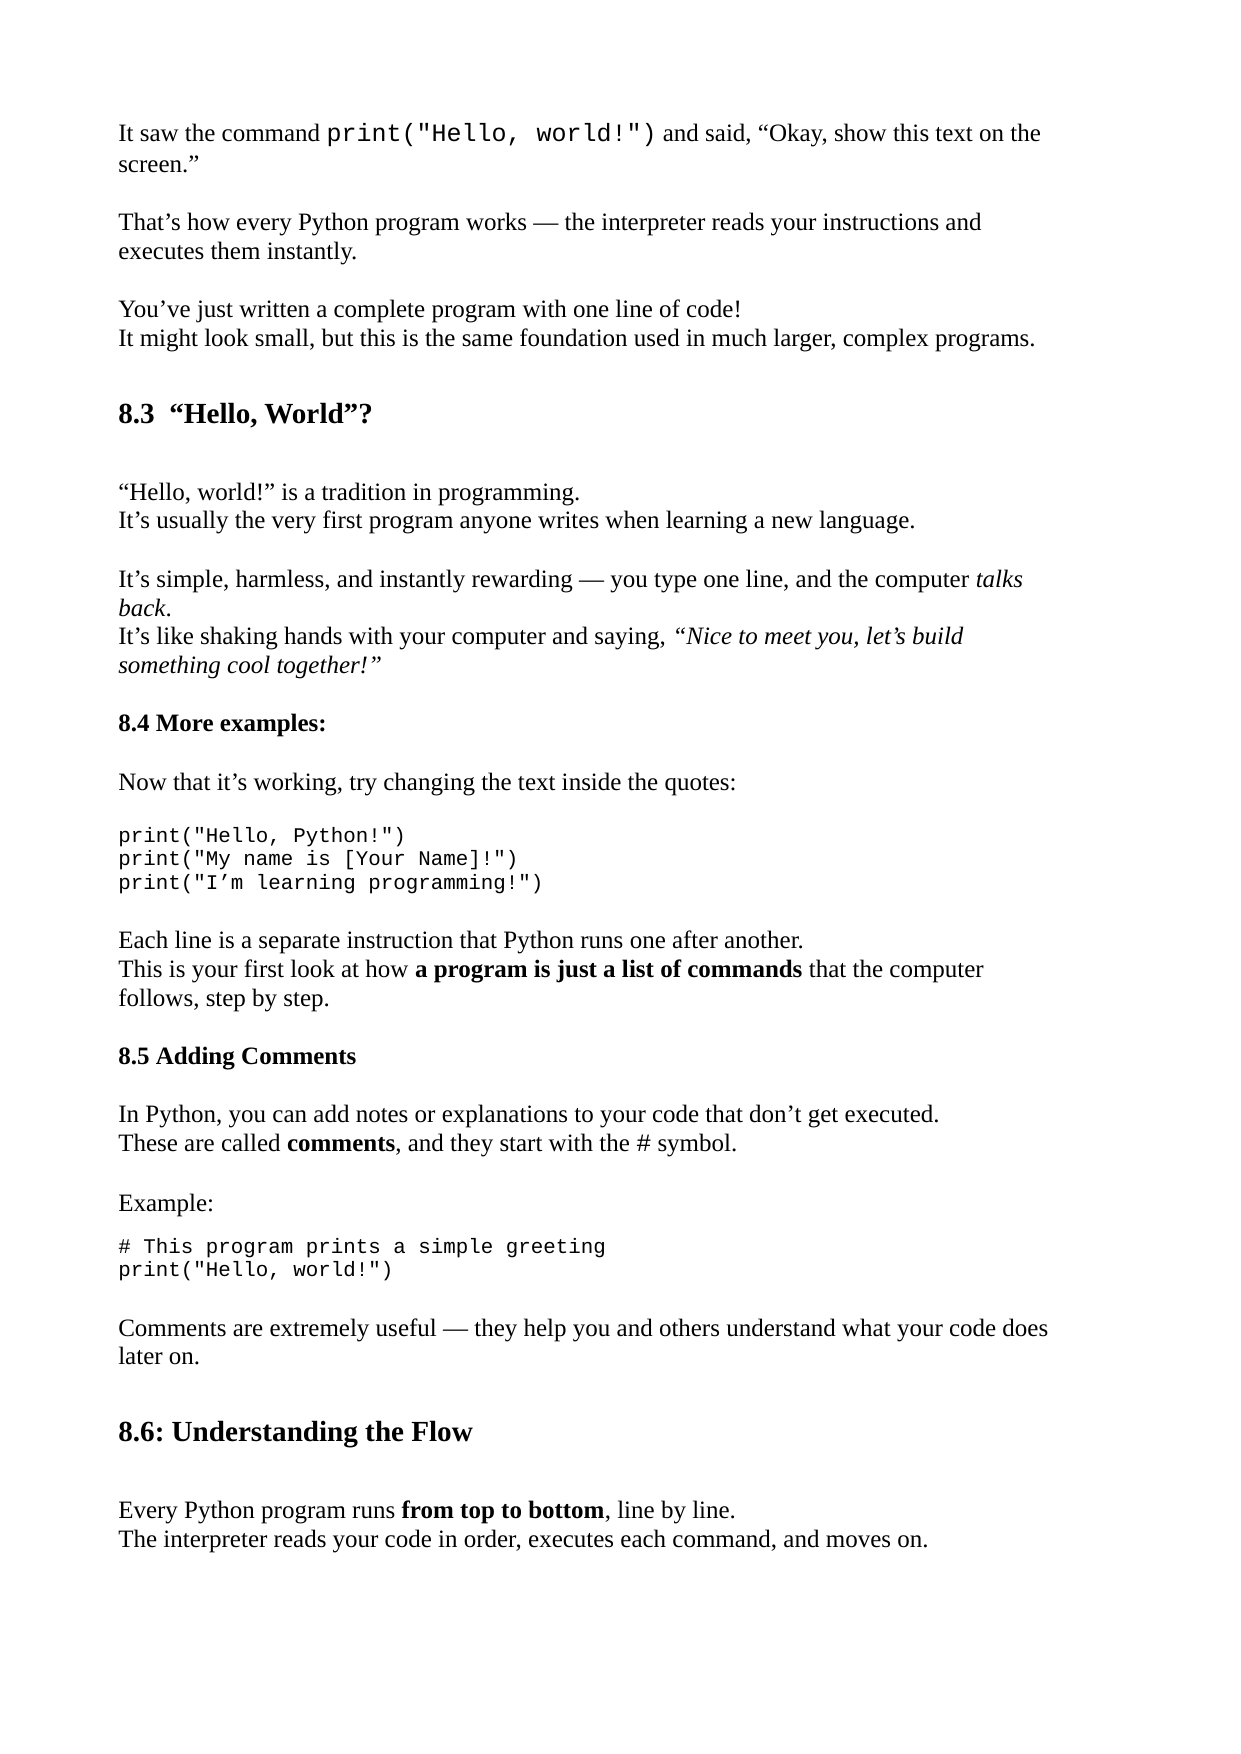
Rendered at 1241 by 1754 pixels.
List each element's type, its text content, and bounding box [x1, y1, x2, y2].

text Every Python program runs from top to bottom, line by line. The interpreter reads your code in order, executes each command, and moves on. [118, 1495, 1063, 1553]
subtitle 8.3 “Hello, World”? [118, 396, 1063, 429]
text In Python, you can add notes or explanations to your code that don’t get executed. These are called comments, and they start with the # symbol. [118, 1099, 1063, 1159]
text Comments are extremely useful — they help you and others understand what your code does later on. [118, 1313, 1063, 1370]
text print("I’m learning programming!") [118, 872, 1122, 896]
text It’s simple, harmless, and instantly rewarding — you type one line, and the computer talks back. It’s like shaking hands with your computer and saying, “Nice to meet you, let’s build something cool together!” [118, 564, 1063, 679]
text # This program prints a simple greeting [118, 1236, 1122, 1259]
text 8.5 Adding Comments [118, 1041, 1063, 1070]
text print("Hello, world!") [118, 1259, 1122, 1283]
subtitle 8.6: Understanding the Flow [118, 1414, 1063, 1448]
text print("My name is [Your Name]!") [118, 848, 1122, 872]
text Example: [118, 1188, 1122, 1217]
text You’ve just written a complete program with one line of code! It might look small, but this is the same foundation used in much larger, complex programs. [118, 294, 1063, 352]
text That’s how every Python program works — the interpreter reads your instructions and executes them instantly. [118, 207, 1063, 265]
text Now that it’s working, try changing the text inside the quotes: [118, 767, 1063, 795]
text It saw the command print("Hello, world!") and said, “Okay, show this text on the screen.” [118, 118, 1063, 178]
text “Hello, world!” is a tradition in programming. It’s usually the very first program anyone writes when learning a new language. [118, 477, 1063, 534]
text print("Hello, Python!") [118, 825, 1122, 848]
text 8.4 More examples: [118, 708, 1063, 737]
text Each line is a separate instruction that Python runs one after another. This is your first look at how a program is just a list of commands that the computer follows, step by step. [118, 925, 1063, 1011]
